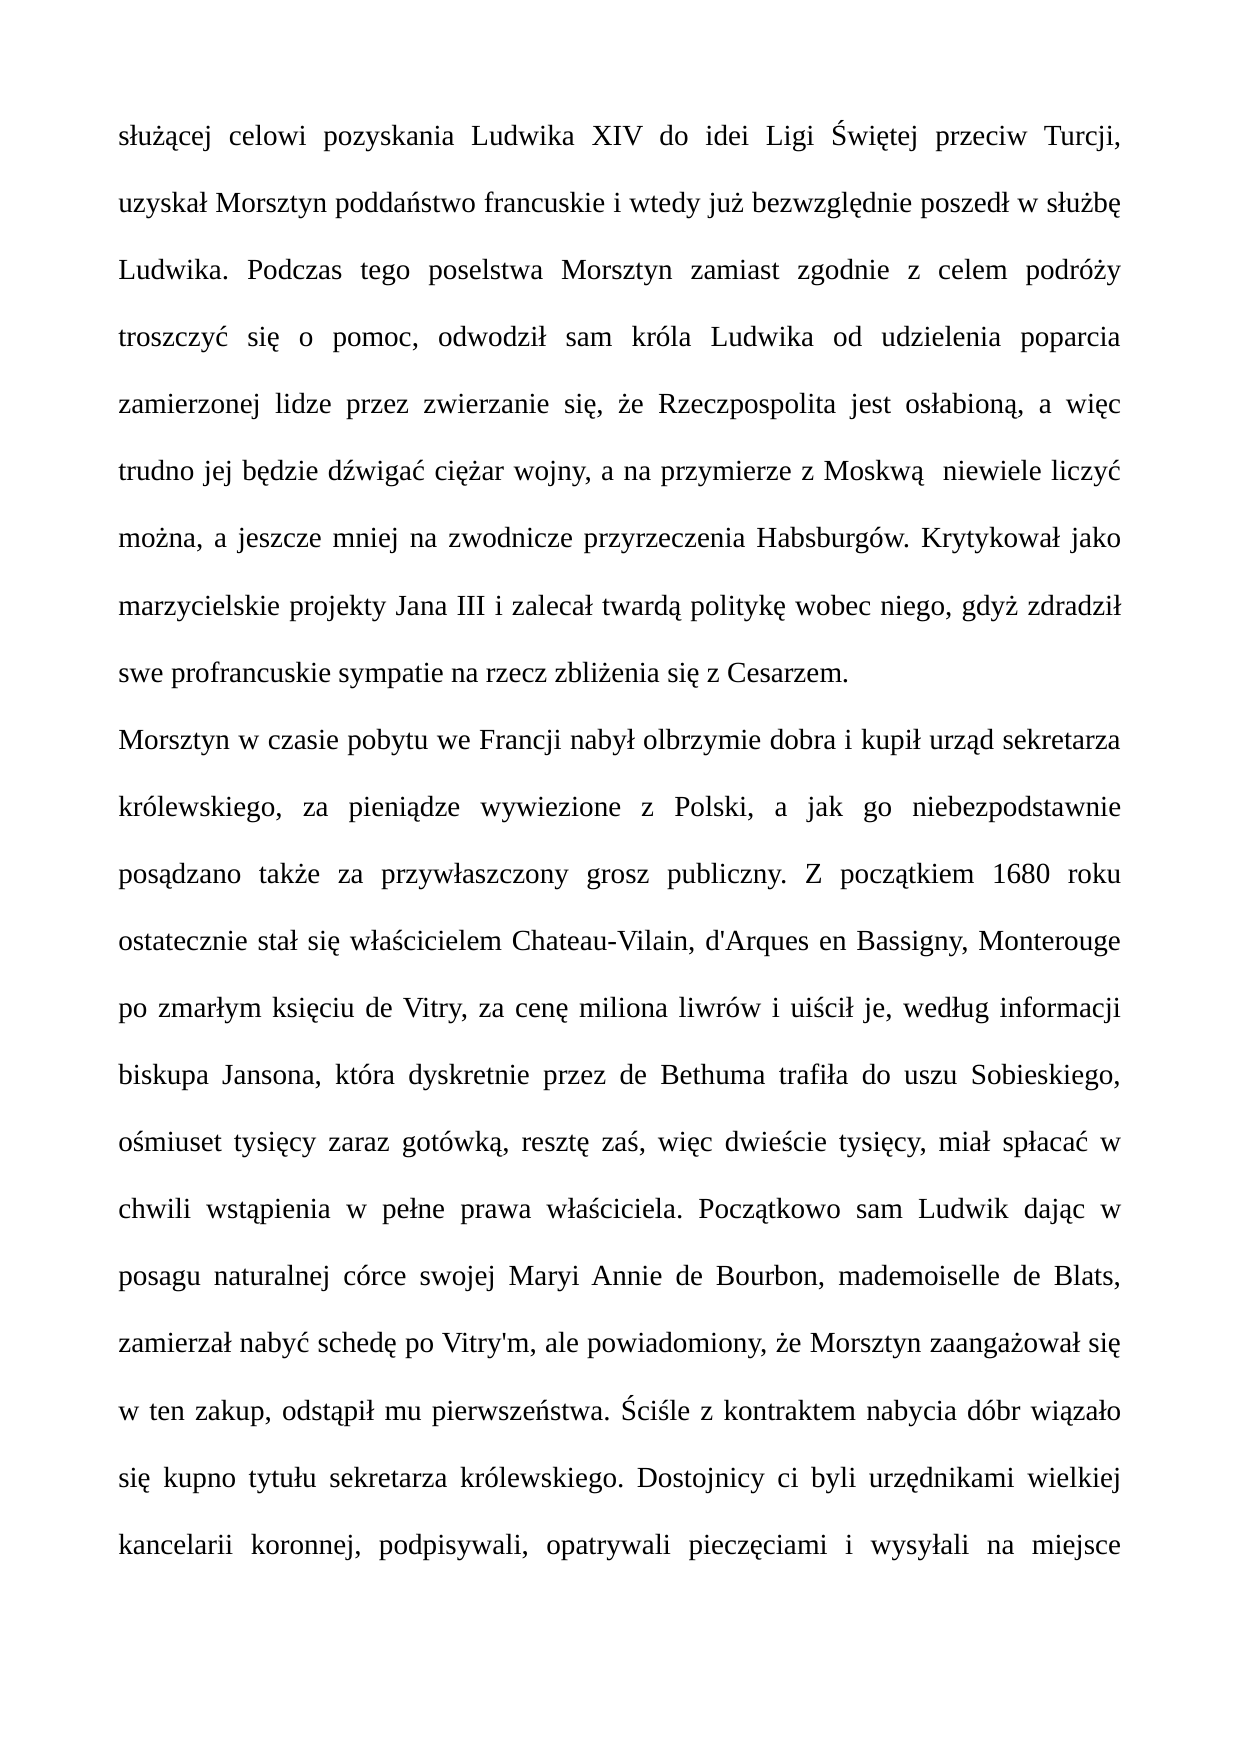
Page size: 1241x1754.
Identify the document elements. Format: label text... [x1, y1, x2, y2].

text Morsztyn w czasie pobytu we Francji nabył olbrzymie dobra i kupił urząd sekretarza królewskiego, za pieniądze wywiezione z Polski, a jak go niebezpodstawnie posądzano także za przywłaszczony grosz publiczny. Z początkiem 1680 roku ostatecznie stał się właścicielem Chateau-Vilain, d'Arques en Bassigny, Monterouge po zmarłym księciu de Vitry, za cenę miliona liwrów i uiścił je, według informacji biskupa Jansona, która dyskretnie przez de Bethuma trafiła do uszu Sobieskiego, ośmiuset tysięcy zaraz gotówką, resztę zaś, więc dwieście tysięcy, miał spłacać w chwili wstąpienia w pełne prawa właściciela. Początkowo sam Ludwik dając w posagu naturalnej córce swojej Maryi Annie de Bourbon, mademoiselle de Blats, zamierzał nabyć schedę po Vitry'm, ale powiadomiony, że Morsztyn zaangażował się w ten zakup, odstąpił mu pierwszeństwa. Ściśle z kontraktem nabycia dóbr wiązało się kupno tytułu sekretarza królewskiego. Dostojnicy ci byli urzędnikami wielkiej kancelarii koronnej, podpisywali, opatrywali pieczęciami i wysyłali na miejsce [118, 722, 1122, 1560]
text służącej celowi pozyskania Ludwika XIV do idei Ligi Świętej przeciw Turcji, uzyskał Morsztyn poddaństwo francuskie i wtedy już bezwzględnie poszedł w służbę Ludwika. Podczas tego poselstwa Morsztyn zamiast zgodnie z celem podróży troszczyć się o pomoc, odwodził sam króla Ludwika od udzielenia poparcia zamierzonej lidze przez zwierzanie się, że Rzeczpospolita jest osłabioną, a więc trudno jej będzie dźwigać ciężar wojny, a na przymierze z Moskwą niewiele liczyć można, a jeszcze mniej na zwodnicze przyrzeczenia Habsburgów. Krytykował jako marzycielskie projekty Jana III i zalecał twardą politykę wobec niego, gdyż zdradził swe profrancuskie sympatie na rzecz zbliżenia się z Cesarzem. [118, 118, 1122, 688]
